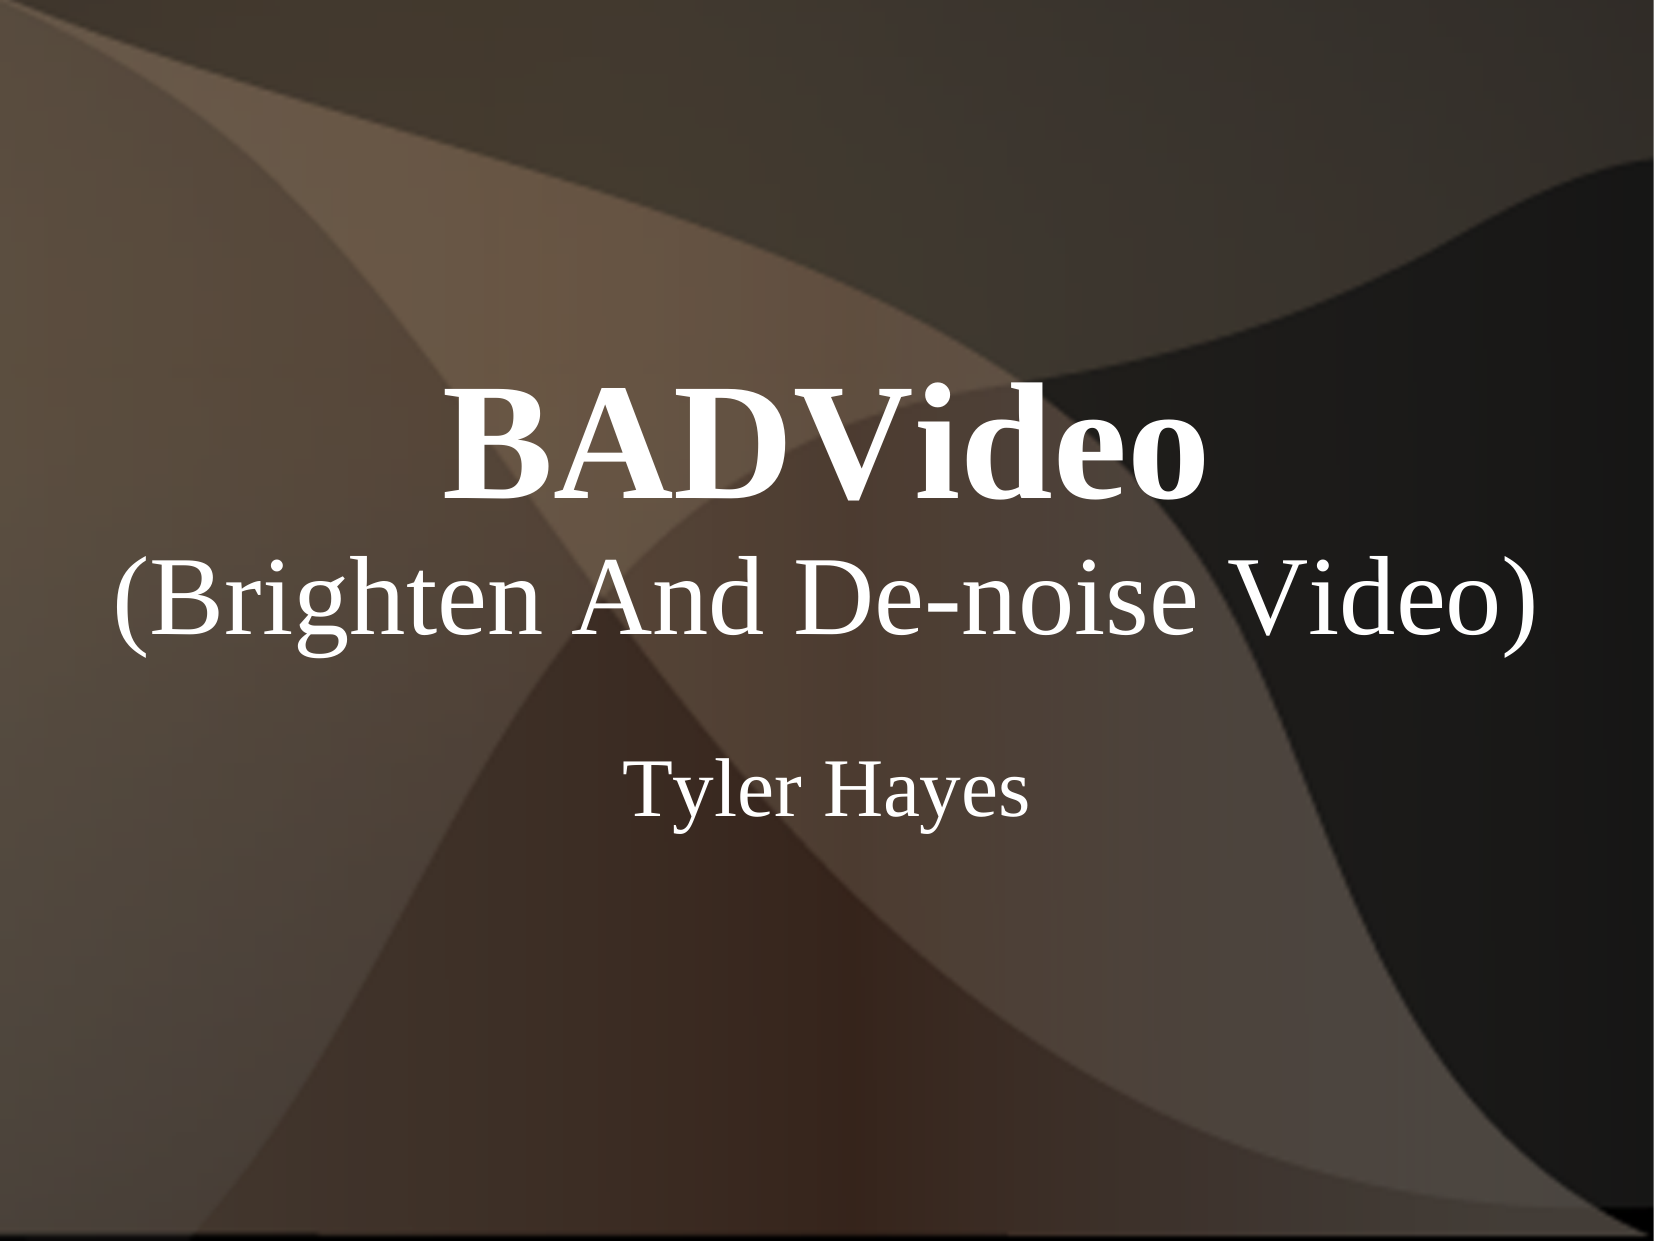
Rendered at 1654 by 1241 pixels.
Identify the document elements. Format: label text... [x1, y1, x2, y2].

subtitle BADVideo (Brighten And De-noise Video) Tyler Hayes [82, 75, 1571, 1109]
picture [0, 0, 1654, 1241]
